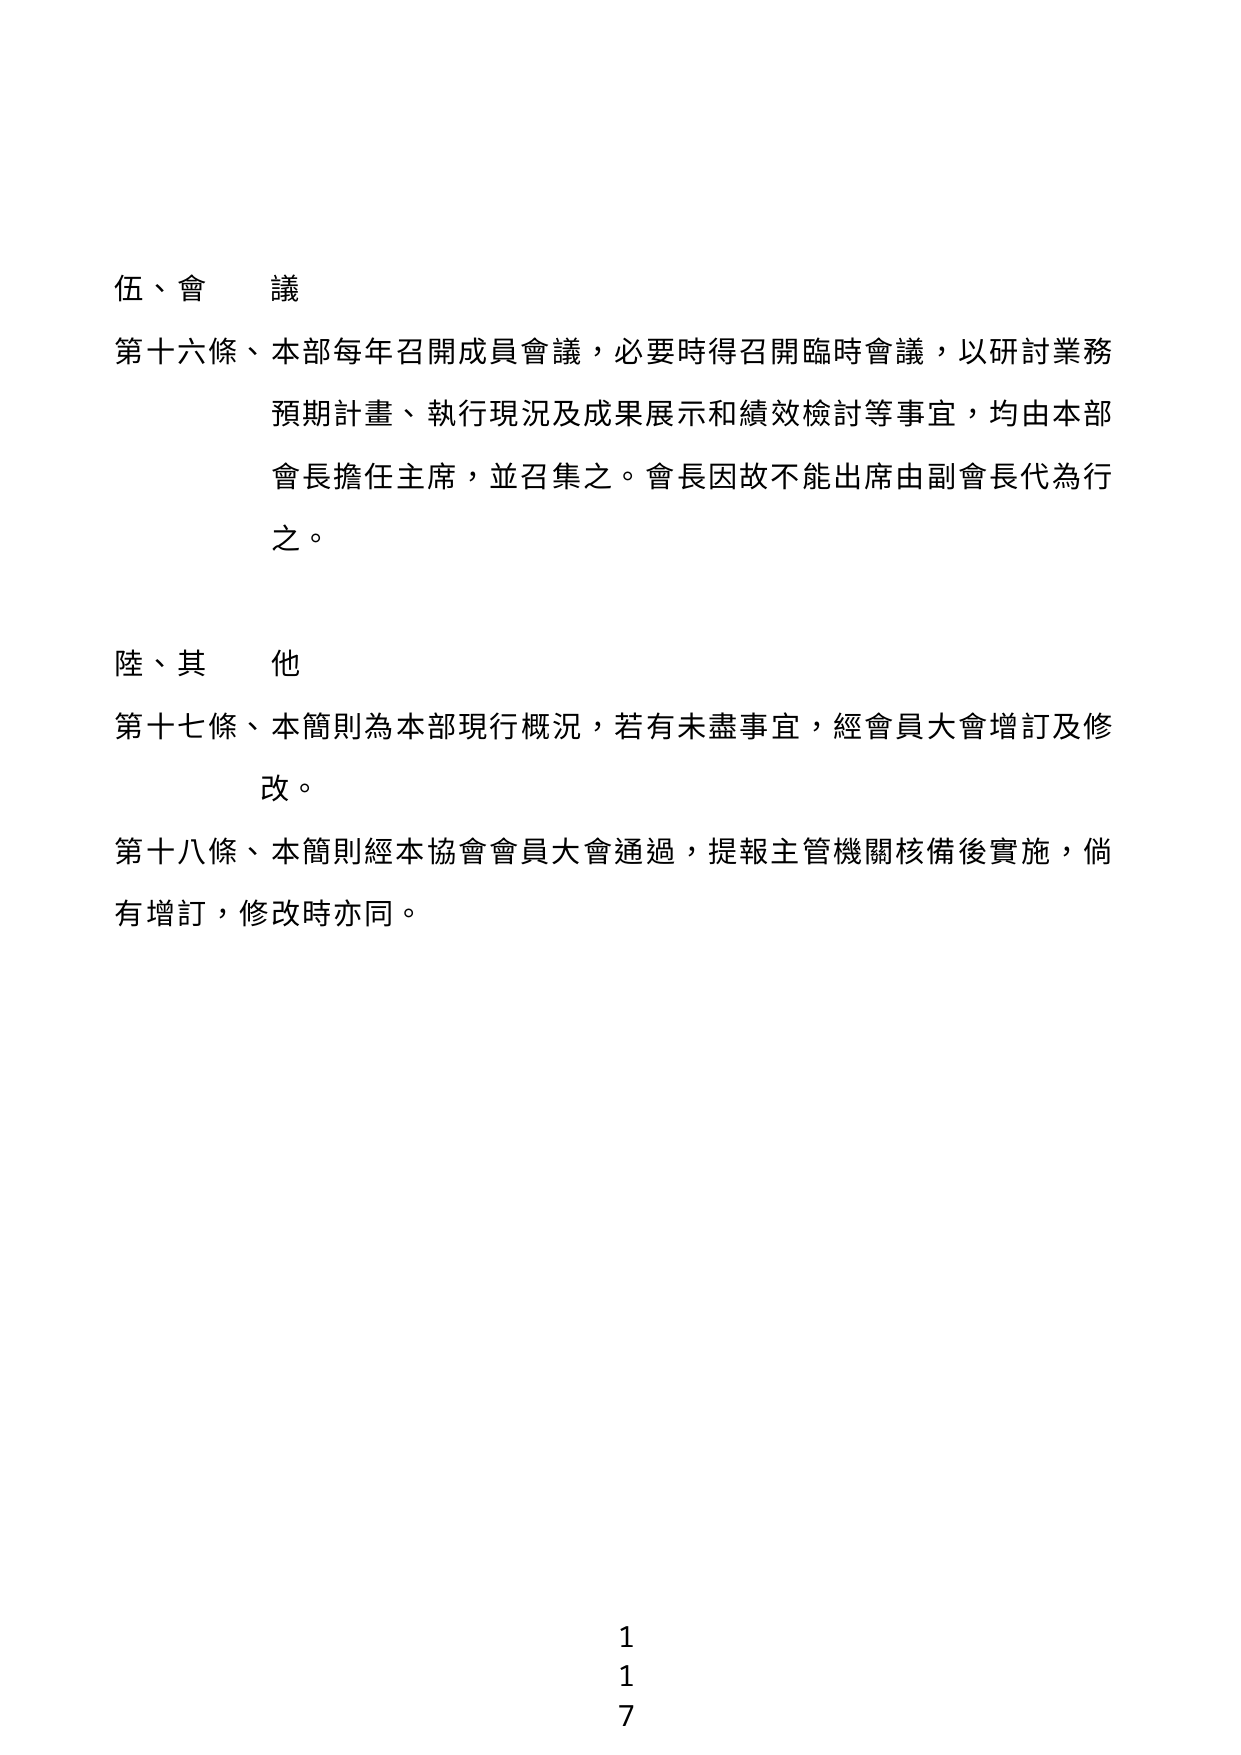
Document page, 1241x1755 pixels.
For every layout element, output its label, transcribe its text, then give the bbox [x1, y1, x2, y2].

text 陸、其 他 [113, 620, 1124, 683]
text 第十六條、本部每年召開成員會議，必要時得召開臨時會議，以研討業務預期計畫、執行現況及成果展示和績效檢討等事宜，均由本部會長擔任主席，並召集之。會長因故不能出席由副會長代為行之。 [113, 308, 1124, 558]
text 第十八條、本簡則經本協會會員大會通過，提報主管機關核備後實施，倘有增訂，修改時亦同。 [113, 808, 1124, 933]
text 第十七條、本簡則為本部現行概況，若有未盡事宜，經會員大會增訂及修改。 [113, 683, 1124, 808]
text 伍、會 議 [113, 245, 1124, 308]
